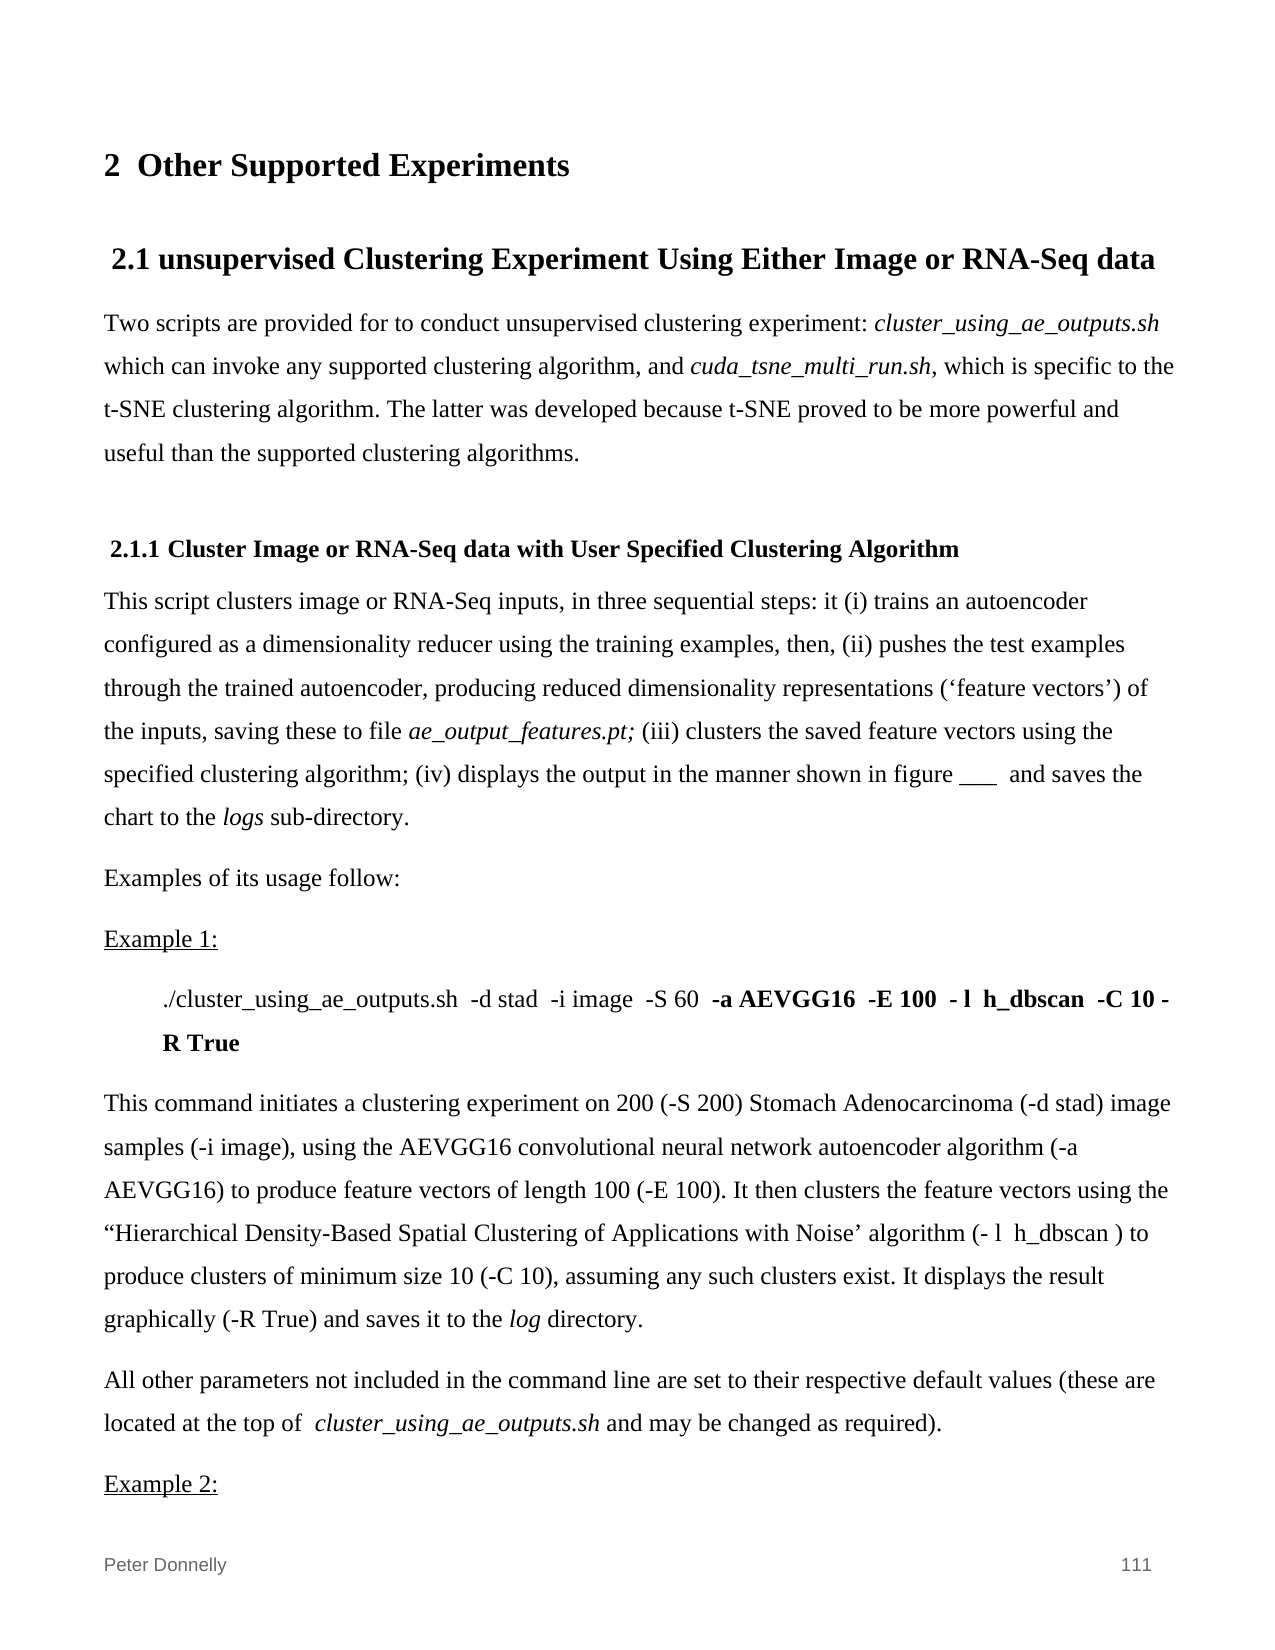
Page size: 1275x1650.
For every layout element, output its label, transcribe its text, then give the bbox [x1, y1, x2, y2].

text This script clusters image or RNA-Seq inputs, in three sequential steps: it (i) trains an autoencoder configured as a dimensionality reducer using the training examples, then, (ii) pushes the test examples through the trained autoencoder, producing reduced dimensionality representations (‘feature vectors’) of the inputs, saving these to file ae_output_features.pt; (iii) clusters the saved feature vectors using the specified clustering algorithm; (iv) displays the output in the manner shown in figure ___ and saves the chart to the logs sub-directory. [103, 586, 1181, 831]
subtitle Other Supported Experiments [103, 145, 1181, 183]
text Examples of its usage follow: [103, 863, 1181, 892]
text Two scripts are provided for to conduct unsupervised clustering experiment: cluster_using_ae_outputs.sh which can invoke any supported clustering algorithm, and cuda_tsne_multi_run.sh, which is specific to the t-SNE clustering algorithm. The latter was developed because t-SNE proved to be more powerful and useful than the supported clustering algorithms. [103, 308, 1181, 466]
text Example 1: [103, 924, 1181, 952]
text This command initiates a clustering experiment on 200 (-S 200) Stomach Adenocarcinoma (-d stad) image samples (-i image), using the AEVGG16 convolutional neural network autoencoder algorithm (-a AEVGG16) to produce feature vectors of length 100 (-E 100). It then clusters the feature vectors using the “Hierarchical Density-Based Spatial Clustering of Applications with Noise’ algorithm (- l h_dbscan ) to produce clusters of minimum size 10 (-C 10), assuming any such clusters exist. It displays the result graphically (-R True) and saves it to the log directory. [103, 1088, 1181, 1333]
text All other parameters not included in the command line are set to their respective default values (these are located at the top of cluster_using_ae_outputs.sh and may be changed as required). [103, 1365, 1181, 1437]
text ./cluster_using_ae_outputs.sh -d stad -i image -S 60 -a AEVGG16 -E 100 - l h_dbscan -C 10 -R True [162, 984, 1181, 1056]
subtitle Cluster Image or RNA-Seq data with User Specified Clustering Algorithm [103, 534, 1181, 563]
subtitle unsupervised Clustering Experiment Using Either Image or RNA-Seq data [103, 240, 1181, 276]
text Example 2: [103, 1469, 1181, 1498]
